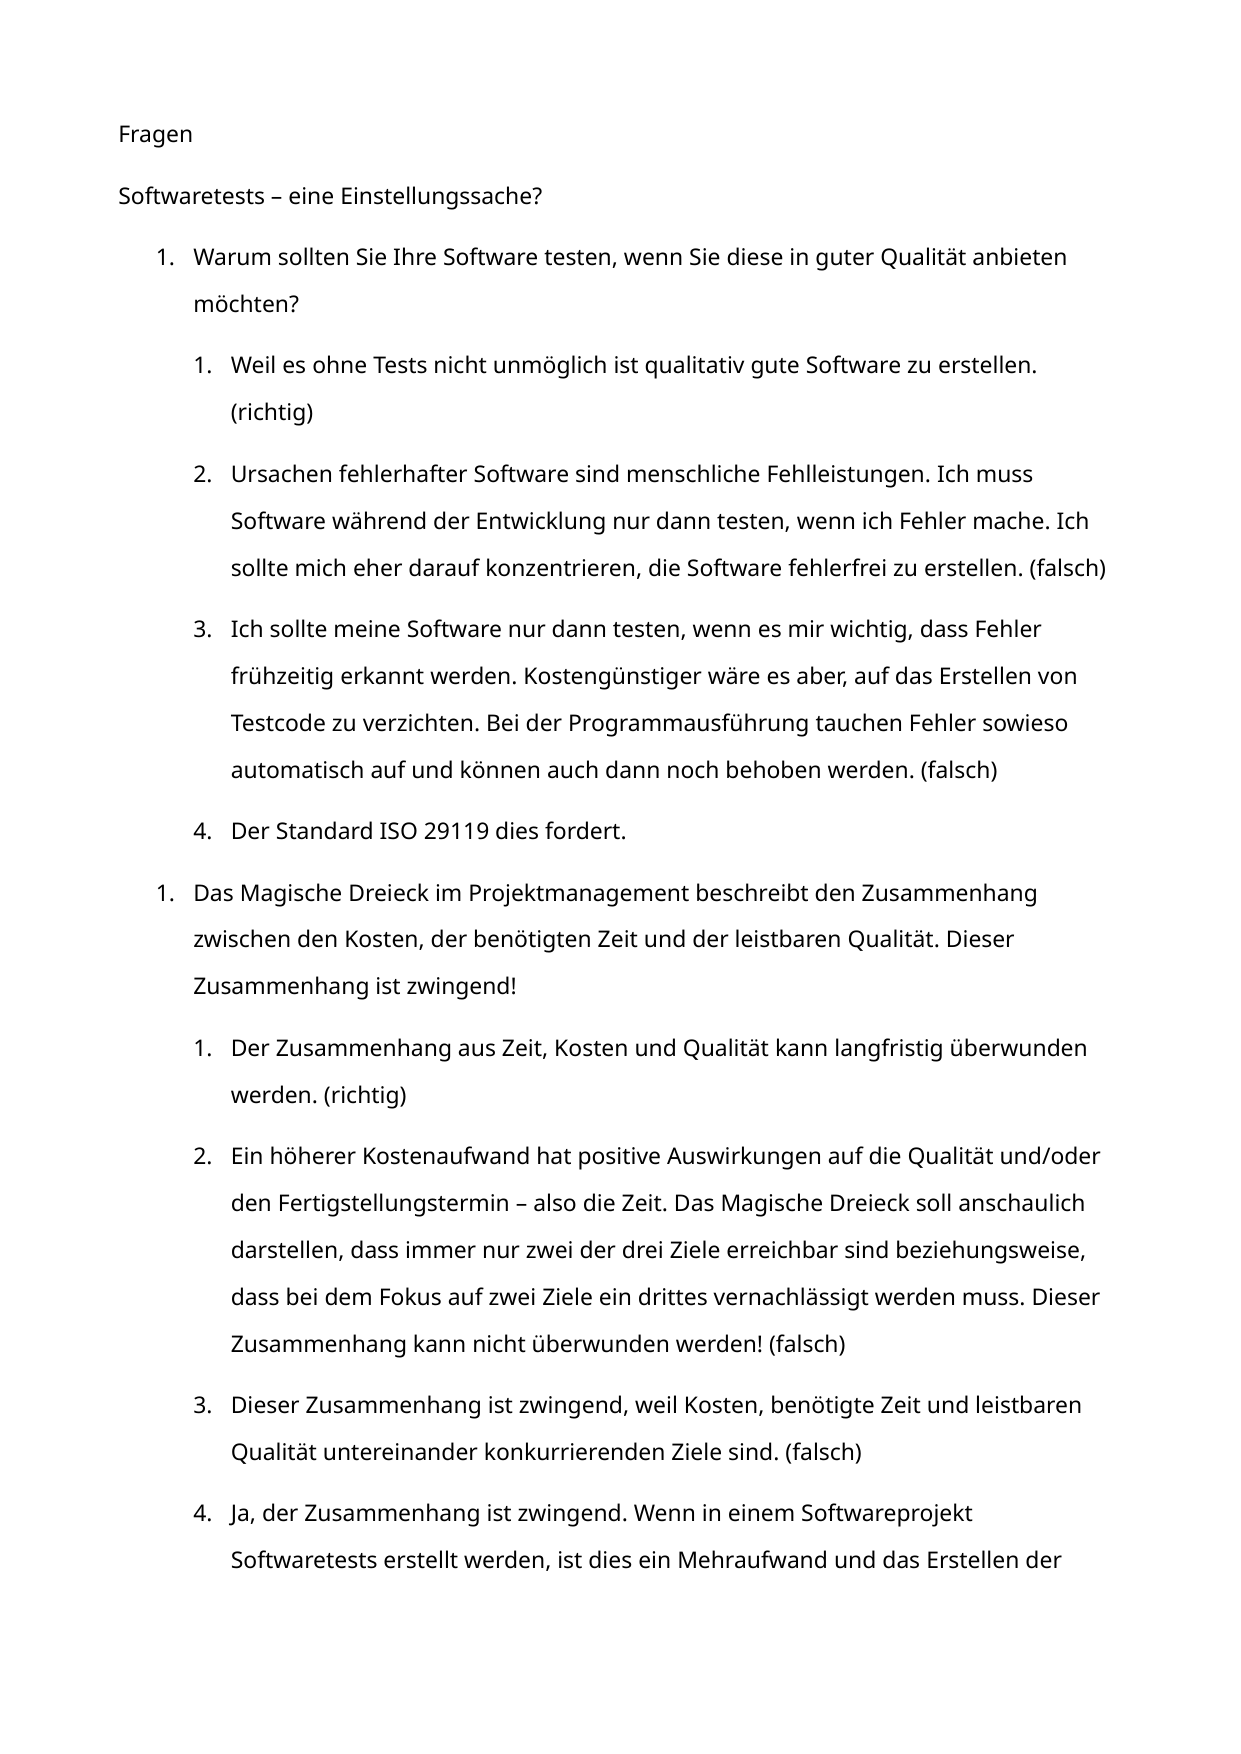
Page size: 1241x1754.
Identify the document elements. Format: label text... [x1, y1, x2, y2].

list Ja, der Zusammenhang ist zwingend. Wenn in einem Softwareprojekt Softwaretests erstellt werden, ist dies ein Mehraufwand und das Erstellen der [193, 1497, 1122, 1575]
list Der Standard ISO 29119 dies fordert. [193, 815, 1122, 846]
list Warum sollten Sie Ihre Software testen, wenn Sie diese in guter Qualität anbieten möchten? [156, 241, 1122, 319]
list Weil es ohne Tests nicht unmöglich ist qualitativ gute Software zu erstellen. (richtig) [193, 349, 1122, 427]
list Dieser Zusammenhang ist zwingend, weil Kosten, benötigte Zeit und leistbaren Qualität untereinander konkurrierenden Ziele sind. (falsch) [193, 1389, 1122, 1467]
list Ich sollte meine Software nur dann testen, wenn es mir wichtig, dass Fehler frühzeitig erkannt werden. Kostengünstiger wäre es aber, auf das Erstellen von Testcode zu verzichten. Bei der Programmausführung tauchen Fehler sowieso automatisch auf und können auch dann noch behoben werden. (falsch) [193, 613, 1122, 785]
list Ein höherer Kostenaufwand hat positive Auswirkungen auf die Qualität und/oder den Fertigstellungstermin – also die Zeit. Das Magische Dreieck soll anschaulich darstellen, dass immer nur zwei der drei Ziele erreichbar sind beziehungsweise, dass bei dem Fokus auf zwei Ziele ein drittes vernachlässigt werden muss. Dieser Zusammenhang kann nicht überwunden werden! (falsch) [193, 1140, 1122, 1359]
text Softwaretests – eine Einstellungssache? [118, 179, 1122, 211]
list Ursachen fehlerhafter Software sind menschliche Fehlleistungen. Ich muss Software während der Entwicklung nur dann testen, wenn ich Fehler mache. Ich sollte mich eher darauf konzentrieren, die Software fehlerfrei zu erstellen. (falsch) [193, 458, 1122, 583]
list Der Zusammenhang aus Zeit, Kosten und Qualität kann langfristig überwunden werden. (richtig) [193, 1032, 1122, 1110]
text Fragen [118, 118, 1122, 149]
list Das Magische Dreieck im Projektmanagement beschreibt den Zusammenhang zwischen den Kosten, der benötigten Zeit und der leistbaren Qualität. Dieser Zusammenhang ist zwingend! [156, 876, 1122, 1001]
